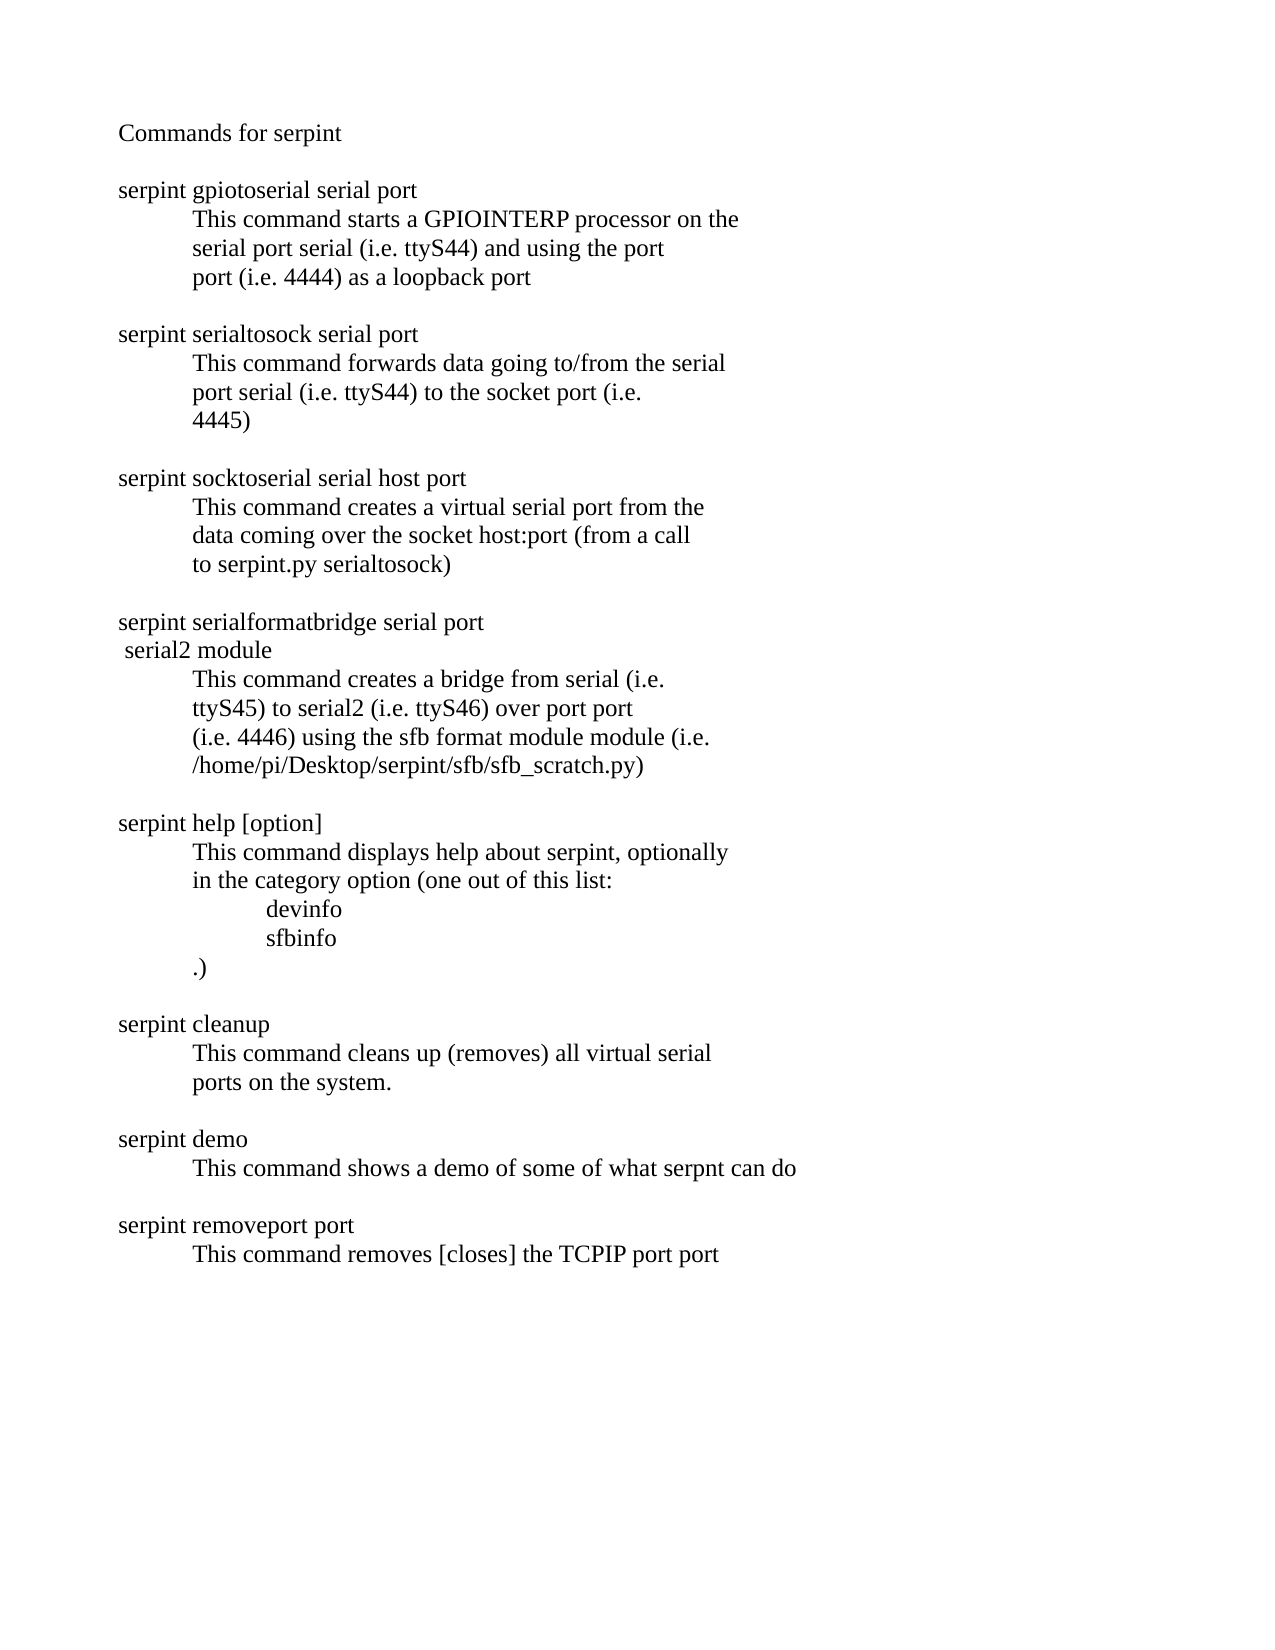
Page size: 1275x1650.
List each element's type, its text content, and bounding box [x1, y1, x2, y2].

text serpint gpiotoserial serial port [118, 176, 1157, 204]
text This command forwards data going to/from the serial [118, 348, 1157, 377]
text serpint help [option] [118, 808, 1157, 837]
text This command creates a virtual serial port from the [118, 492, 1157, 521]
text /home/pi/Desktop/serpint/sfb/sfb_scratch.py) [118, 751, 1157, 779]
text to serpint.py serialtosock) [118, 549, 1157, 578]
text in the category option (one out of this list: [118, 866, 1157, 894]
text serial port serial (i.e. ttyS44) and using the port [118, 233, 1157, 262]
text serpint cleanup [118, 1009, 1157, 1038]
text 4445) [118, 406, 1157, 434]
text serpint serialformatbridge serial port [118, 607, 1157, 636]
text ttyS45) to serial2 (i.e. ttyS46) over port port [118, 693, 1157, 722]
text (i.e. 4446) using the sfb format module module (i.e. [118, 722, 1157, 751]
text Commands for serpint [118, 118, 1157, 147]
text This command creates a bridge from serial (i.e. [118, 664, 1157, 693]
text This command displays help about serpint, optionally [118, 837, 1157, 866]
text This command cleans up (removes) all virtual serial [118, 1038, 1157, 1067]
text port serial (i.e. ttyS44) to the socket port (i.e. [118, 377, 1157, 406]
text serpint demo [118, 1124, 1157, 1153]
text .) [118, 952, 1157, 981]
text This command removes [closes] the TCPIP port port [118, 1239, 1157, 1268]
text ports on the system. [118, 1067, 1157, 1096]
text sfbinfo [118, 923, 1157, 952]
text port (i.e. 4444) as a loopback port [118, 262, 1157, 291]
text serial2 module [118, 636, 1157, 664]
text data coming over the socket host:port (from a call [118, 521, 1157, 549]
text serpint serialtosock serial port [118, 319, 1157, 348]
text serpint socktoserial serial host port [118, 463, 1157, 492]
text devinfo [118, 894, 1157, 923]
text This command starts a GPIOINTERP processor on the [118, 204, 1157, 233]
text This command shows a demo of some of what serpnt can do [118, 1153, 1157, 1182]
text serpint removeport port [118, 1211, 1157, 1239]
